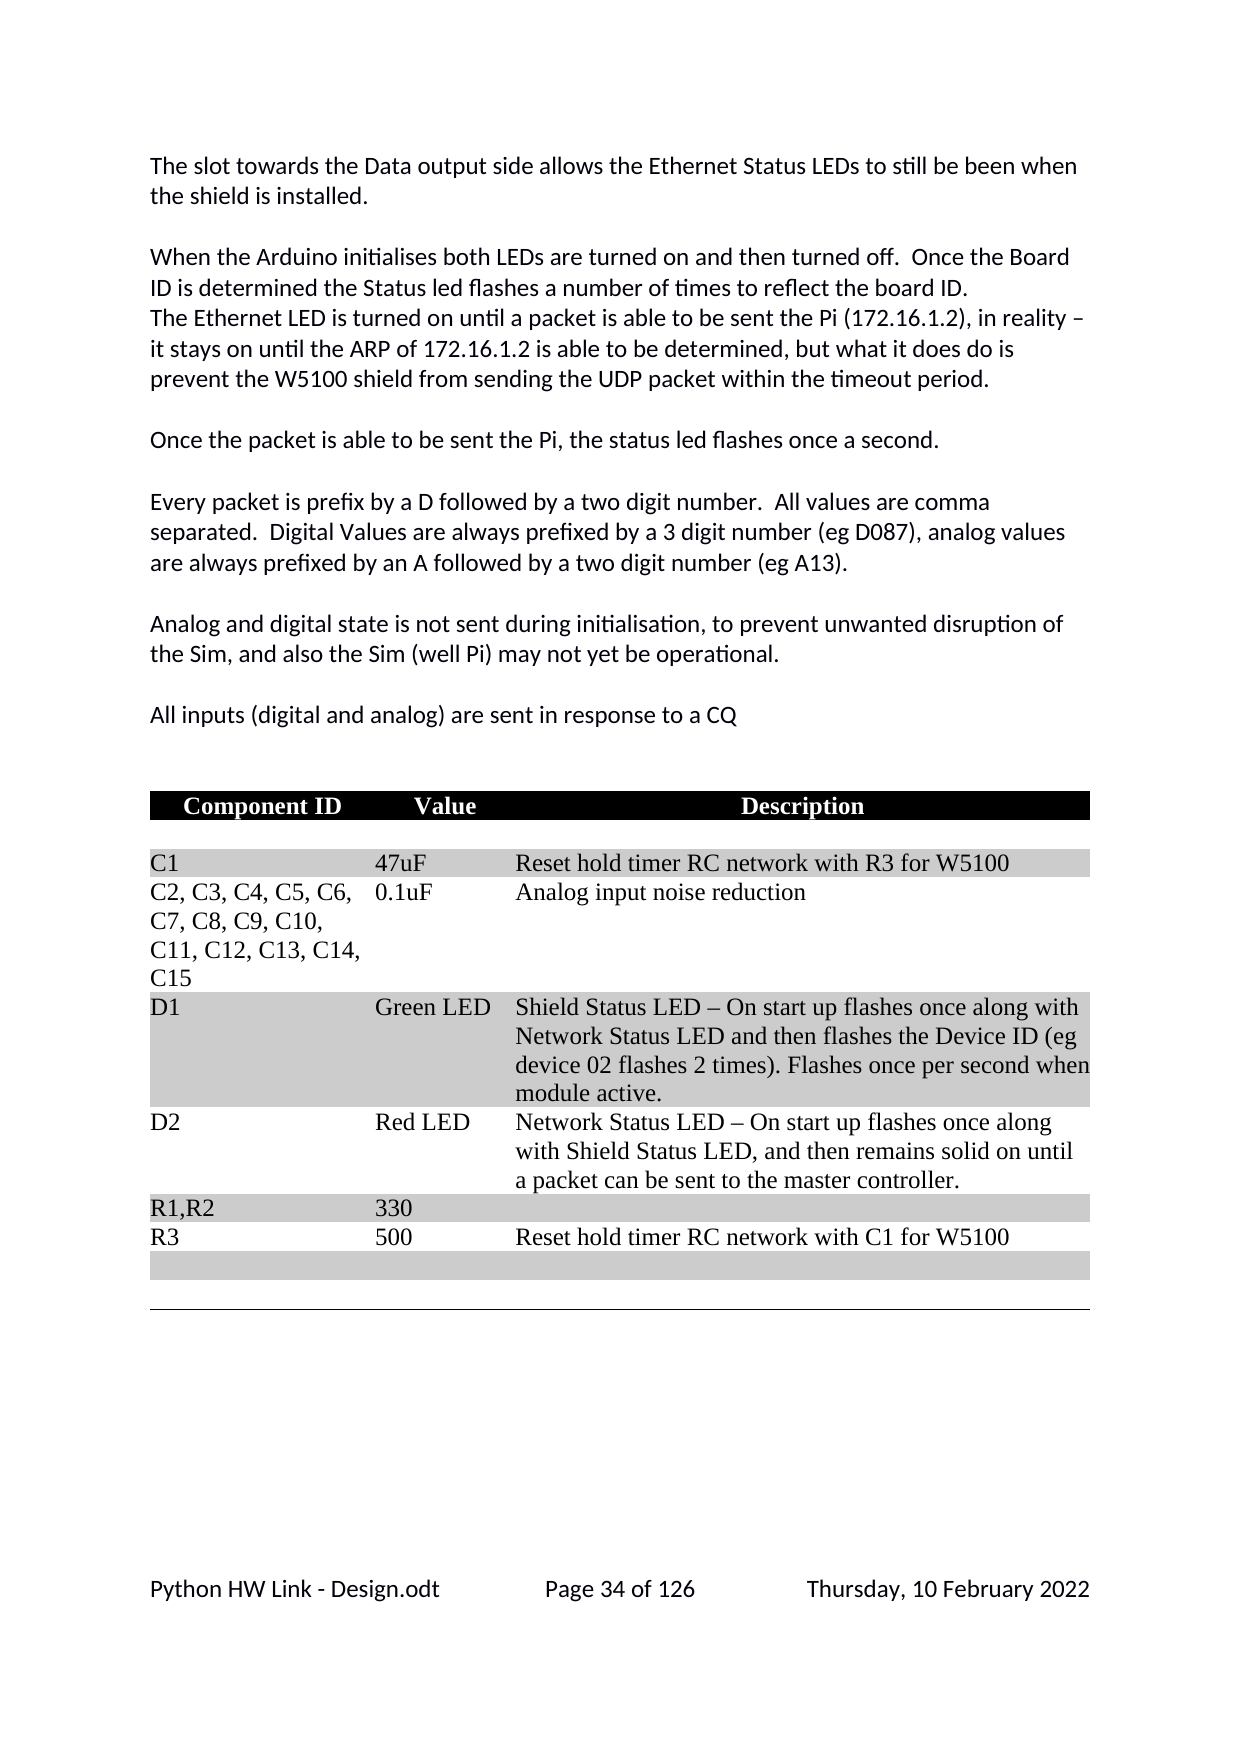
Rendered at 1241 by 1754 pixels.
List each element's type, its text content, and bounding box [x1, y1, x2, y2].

table_cell 0.1uF [375, 877, 515, 992]
text Every packet is prefix by a D followed by a two digit number. All values are comma separated. Digital Values are always prefixed by a 3 digit number (eg D087), analog values are always prefixed by an A followed by a two digit number (eg A13). [150, 486, 1090, 577]
table_cell [515, 1194, 1090, 1222]
table_cell R3 [150, 1222, 375, 1251]
table_cell Reset hold timer RC network with R3 for W5100 [515, 849, 1090, 877]
text The Ethernet LED is turned on until a packet is able to be sent the Pi (172.16.1.2), in reality – it stays on until the ARP of 172.16.1.2 is able to be determined, but what it does do is prevent the W5100 shield from sending the UDP packet within the timeout period. [150, 303, 1090, 394]
table_cell [515, 1280, 1090, 1308]
table_cell Red LED [375, 1107, 515, 1193]
table_cell [150, 820, 375, 848]
table_cell [515, 1251, 1090, 1280]
table_cell [150, 1280, 375, 1308]
table_header Component ID [150, 791, 375, 820]
table_cell Network Status LED – On start up flashes once along with Shield Status LED, and then remains solid on until a packet can be sent to the master controller. [515, 1107, 1090, 1193]
table_cell C2, C3, C4, C5, C6, C7, C8, C9, C10, C11, C12, C13, C14, C15 [150, 877, 375, 992]
table_cell [150, 1251, 375, 1280]
text All inputs (digital and analog) are sent in response to a CQ [150, 699, 1090, 730]
table_cell 47uF [375, 849, 515, 877]
text The slot towards the Data output side allows the Ethernet Status LEDs to still be been when the shield is installed. [150, 150, 1090, 211]
table_cell Reset hold timer RC network with C1 for W5100 [515, 1222, 1090, 1251]
text Once the packet is able to be sent the Pi, the status led flashes once a second. [150, 425, 1090, 455]
text Analog and digital state is not sent during initialisation, to prevent unwanted disruption of the Sim, and also the Sim (well Pi) may not yet be operational. [150, 608, 1090, 669]
text When the Arduino initialises both LEDs are turned on and then turned off. Once the Board ID is determined the Status led flashes a number of times to reflect the board ID. [150, 242, 1090, 303]
table_cell C1 [150, 849, 375, 877]
table_cell D2 [150, 1107, 375, 1193]
table_header Value [375, 791, 515, 820]
table_cell Green LED [375, 992, 515, 1107]
table_cell [375, 1251, 515, 1280]
table_cell [375, 820, 515, 848]
table_cell R1,R2 [150, 1194, 375, 1222]
table_header Description [515, 791, 1090, 820]
table_cell D1 [150, 992, 375, 1107]
table_cell [515, 820, 1090, 848]
table_cell [375, 1280, 515, 1308]
table_cell Shield Status LED – On start up flashes once along with Network Status LED and then flashes the Device ID (eg device 02 flashes 2 times). Flashes once per second when module active. [515, 992, 1090, 1107]
table_cell 500 [375, 1222, 515, 1251]
table_cell 330 [375, 1194, 515, 1222]
table_cell Analog input noise reduction [515, 877, 1090, 992]
